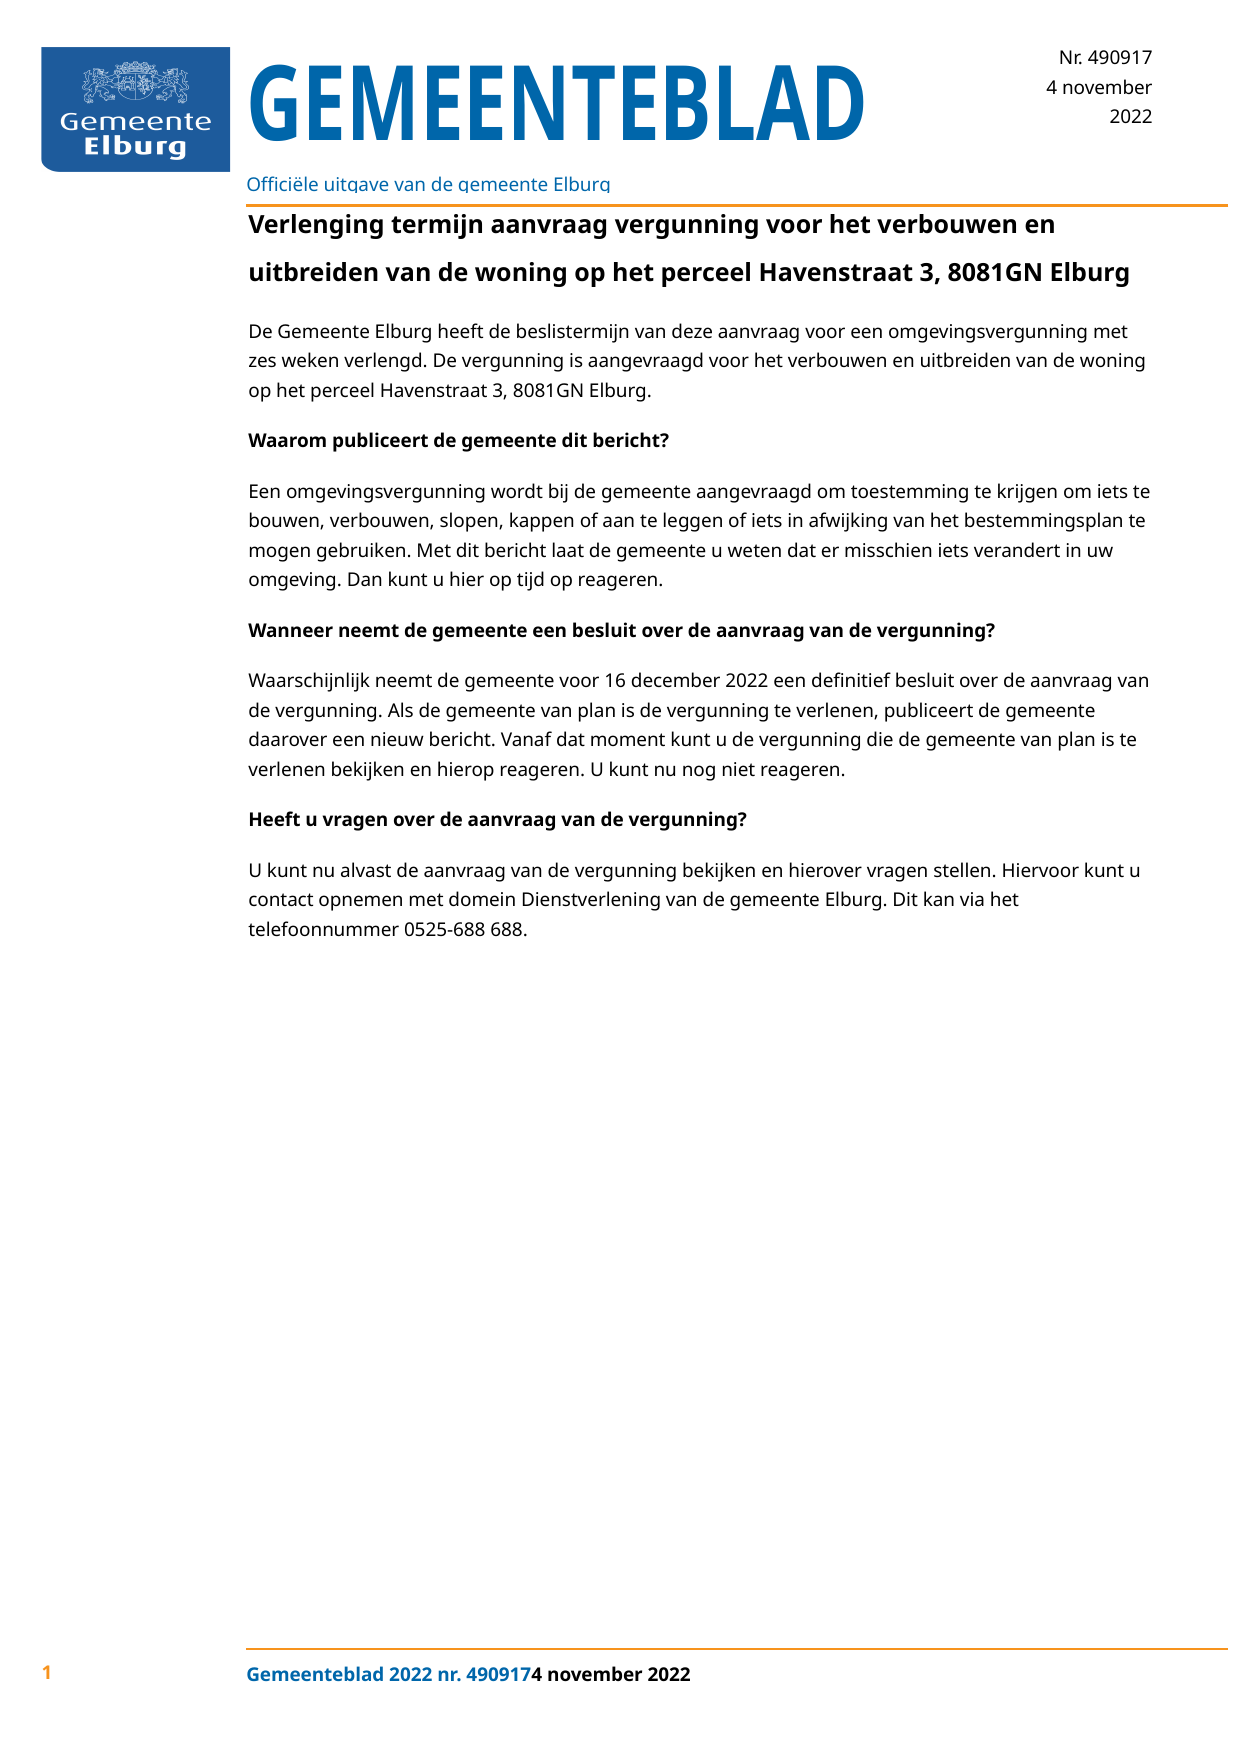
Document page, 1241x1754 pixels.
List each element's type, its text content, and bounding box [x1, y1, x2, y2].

picture [41, 47, 231, 172]
text Waarschijnlijk neemt de gemeente voor 16 december 2022 een definitief besluit over de aanvraag van de vergunning. Als de gemeente van plan is de vergunning te verlenen, publiceert de gemeente daarover een nieuw bericht. Vanaf dat moment kunt u de vergunning die de gemeente van plan is te verlenen bekijken en hierop reageren. U kunt nu nog niet reageren. [248, 667, 1152, 782]
text Verlenging termijn aanvraag vergunning voor het verbouwen en uitbreiden van de woning op het perceel Havenstraat 3, 8081GN Elburg [248, 207, 1152, 288]
text Een omgevingsvergunning wordt bij de gemeente aangevraagd om toestemming te krijgen om iets te bouwen, verbouwen, slopen, kappen of aan te leggen of iets in afwijking van het bestemmingsplan te mogen gebruiken. Met dit bericht laat de gemeente u weten dat er misschien iets verandert in uw omgeving. Dan kunt u hier op tijd op reageren. [248, 478, 1152, 592]
text U kunt nu alvast de aanvraag van de vergunning bekijken en hierover vragen stellen. Hiervoor kunt u contact opnemen met domein Dienstverlening van de gemeente Elburg. Dit kan via het telefoonnummer 0525-688 688. [248, 857, 1152, 942]
text Wanneer neemt de gemeente een besluit over de aanvraag van de vergunning? [248, 617, 1152, 643]
text Waarom publiceert de gemeente dit bericht? [248, 427, 1152, 453]
text Heeft u vragen over de aanvraag van de vergunning? [248, 807, 1152, 832]
text De Gemeente Elburg heeft de beslistermijn van deze aanvraag voor een omgevingsvergunning met zes weken verlengd. De vergunning is aangevraagd voor het verbouwen en uitbreiden van de woning op het perceel Havenstraat 3, 8081GN Elburg. [248, 318, 1152, 403]
